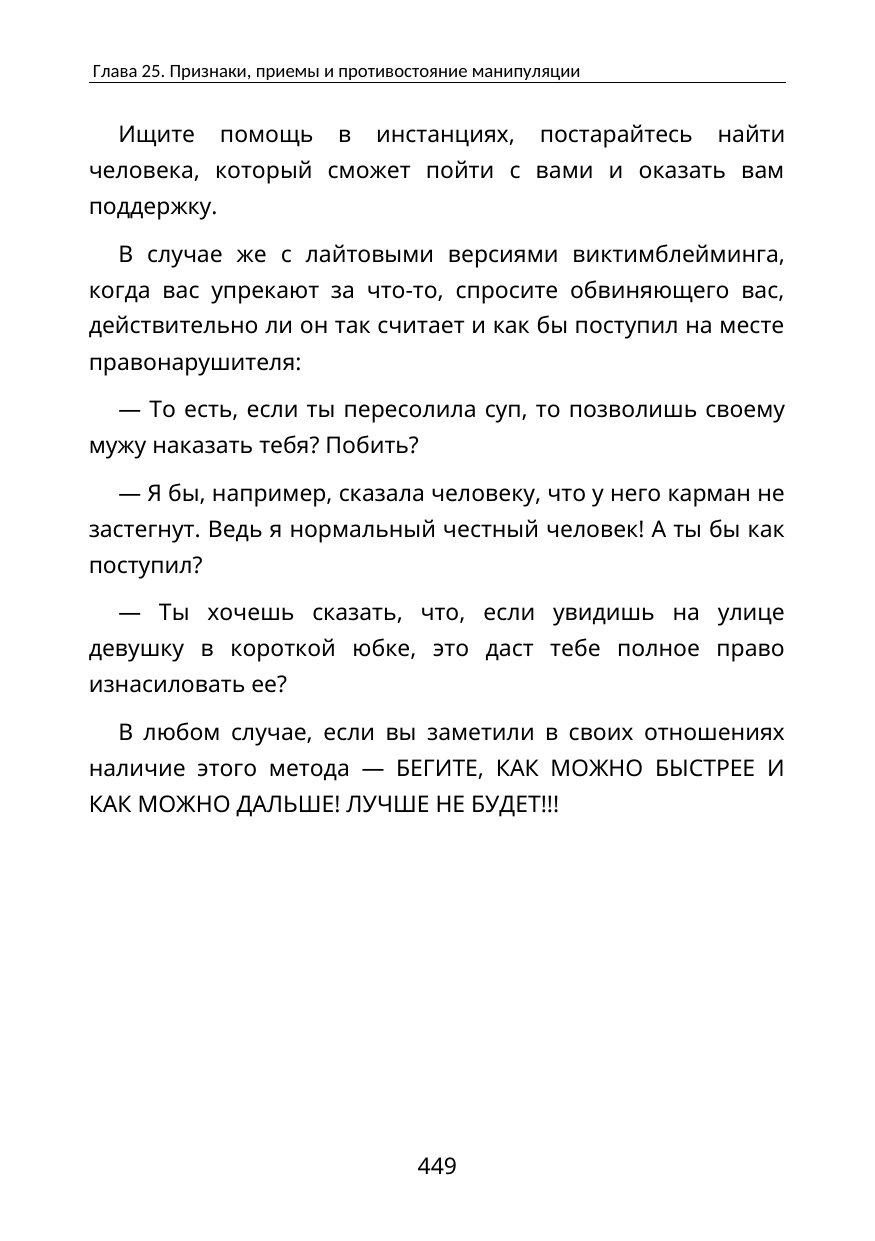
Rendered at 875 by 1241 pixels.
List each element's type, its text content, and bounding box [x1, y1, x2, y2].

text В случае же с лайтовыми версиями виктимблейминга, когда вас упрекают за что-то, спросите обвиняющего вас, действительно ли он так считает и как бы поступил на месте правонарушителя: [88, 238, 786, 377]
text В любом случае, если вы заметили в своих отношениях наличие этого метода — БЕГИТЕ, КАК МОЖНО БЫСТРЕЕ И КАК МОЖНО ДАЛЬШЕ! ЛУЧШЕ НЕ БУДЕТ!!! [88, 716, 786, 819]
text — То есть, если ты пересолила суп, то позволишь своему мужу наказать тебя? Побить? [88, 393, 786, 460]
text — Ты хочешь сказать, что, если увидишь на улице девушку в короткой юбке, это даст тебе полное право изнасиловать ее? [88, 596, 786, 699]
text — Я бы, например, сказала человеку, что у него карман не застегнут. Ведь я нормальный честный человек! А ты бы как поступил? [88, 477, 786, 580]
text Ищите помощь в инстанциях, постарайтесь найти человека, который сможет пойти с вами и оказать вам поддержку. [88, 118, 786, 221]
